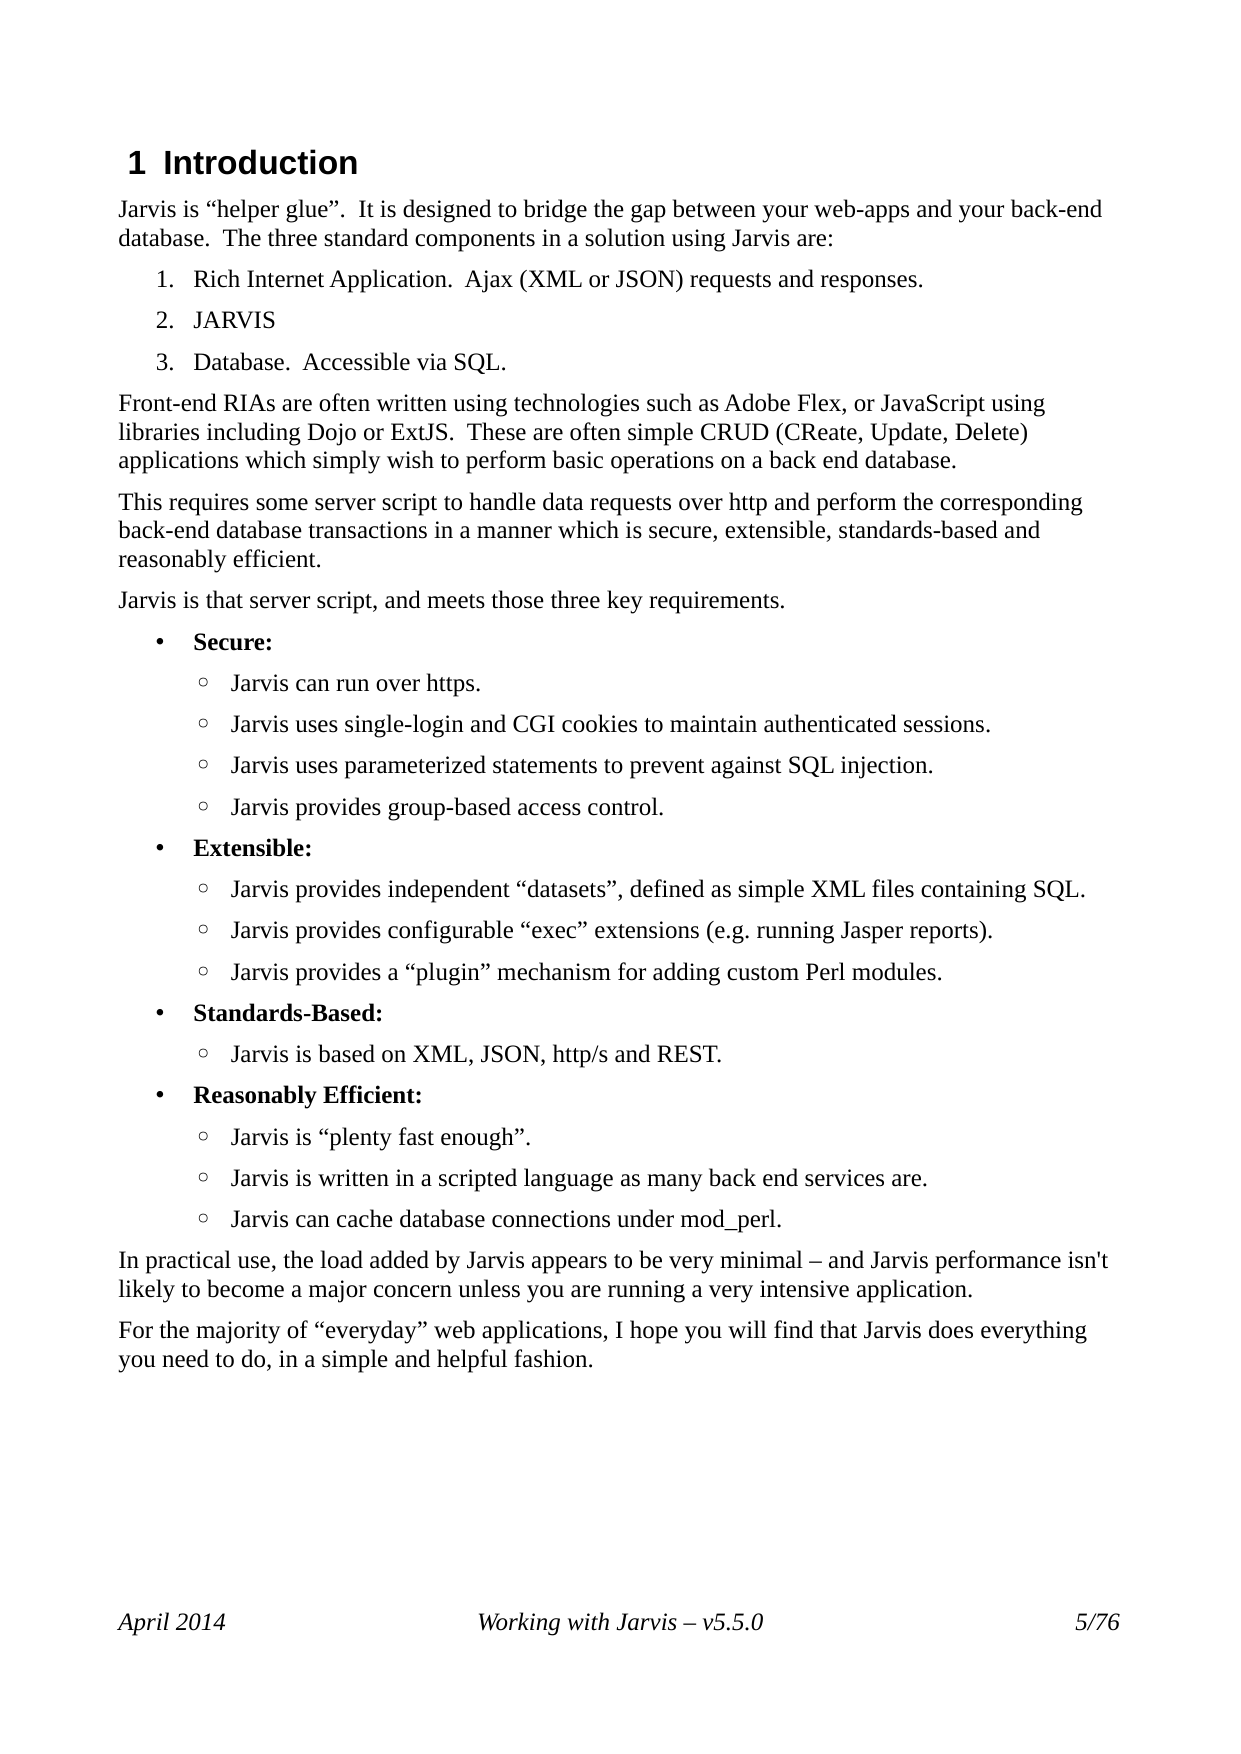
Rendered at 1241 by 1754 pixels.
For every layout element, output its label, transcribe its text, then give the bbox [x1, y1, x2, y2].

list Jarvis uses single-login and CGI cookies to maintain authenticated sessions. [193, 709, 1122, 738]
list Jarvis provides configurable “exec” extensions (e.g. running Jasper reports). [193, 916, 1122, 944]
list Extensible: [156, 833, 1122, 862]
text This requires some server script to handle data requests over http and perform the corresponding back-end database transactions in a manner which is secure, extensible, standards-based and reasonably efficient. [118, 487, 1122, 573]
text In practical use, the load added by Jarvis appears to be very minimal – and Jarvis performance isn't likely to become a major concern unless you are running a very intensive application. [118, 1246, 1122, 1303]
list Database. Accessible via SQL. [156, 347, 1122, 376]
list Jarvis uses parameterized statements to prevent against SQL injection. [193, 751, 1122, 779]
list Secure: [156, 627, 1122, 656]
list Jarvis provides group-based access control. [193, 792, 1122, 821]
list Jarvis is based on XML, JSON, http/s and REST. [193, 1039, 1122, 1068]
text For the majority of “everyday” web applications, I hope you will find that Jarvis does everything you need to do, in a simple and helpful fashion. [118, 1316, 1122, 1373]
list Jarvis provides independent “datasets”, defined as simple XML files containing SQL. [193, 874, 1122, 903]
list Rich Internet Application. Ajax (XML or JSON) requests and responses. [156, 264, 1122, 293]
subtitle Introduction [118, 143, 1122, 182]
list Standards-Based: [156, 998, 1122, 1027]
text Jarvis is that server script, and meets those three key requirements. [118, 586, 1122, 614]
text Front-end RIAs are often written using technologies such as Adobe Flex, or JavaScript using libraries including Dojo or ExtJS. These are often simple CRUD (CReate, Update, Delete) applications which simply wish to perform basic operations on a back end database. [118, 388, 1122, 474]
list Jarvis is written in a scripted language as many back end services are. [193, 1163, 1122, 1192]
text Jarvis is “helper glue”. It is designed to bridge the gap between your web-apps and your back-end database. The three standard components in a solution using Jarvis are: [118, 194, 1122, 252]
list Jarvis provides a “plugin” mechanism for adding custom Perl modules. [193, 957, 1122, 986]
list Jarvis can cache database connections under mod_perl. [193, 1204, 1122, 1233]
list Jarvis is “plenty fast enough”. [193, 1122, 1122, 1151]
list Jarvis can run over https. [193, 668, 1122, 697]
list Reasonably Efficient: [156, 1081, 1122, 1109]
list JARVIS [156, 306, 1122, 334]
